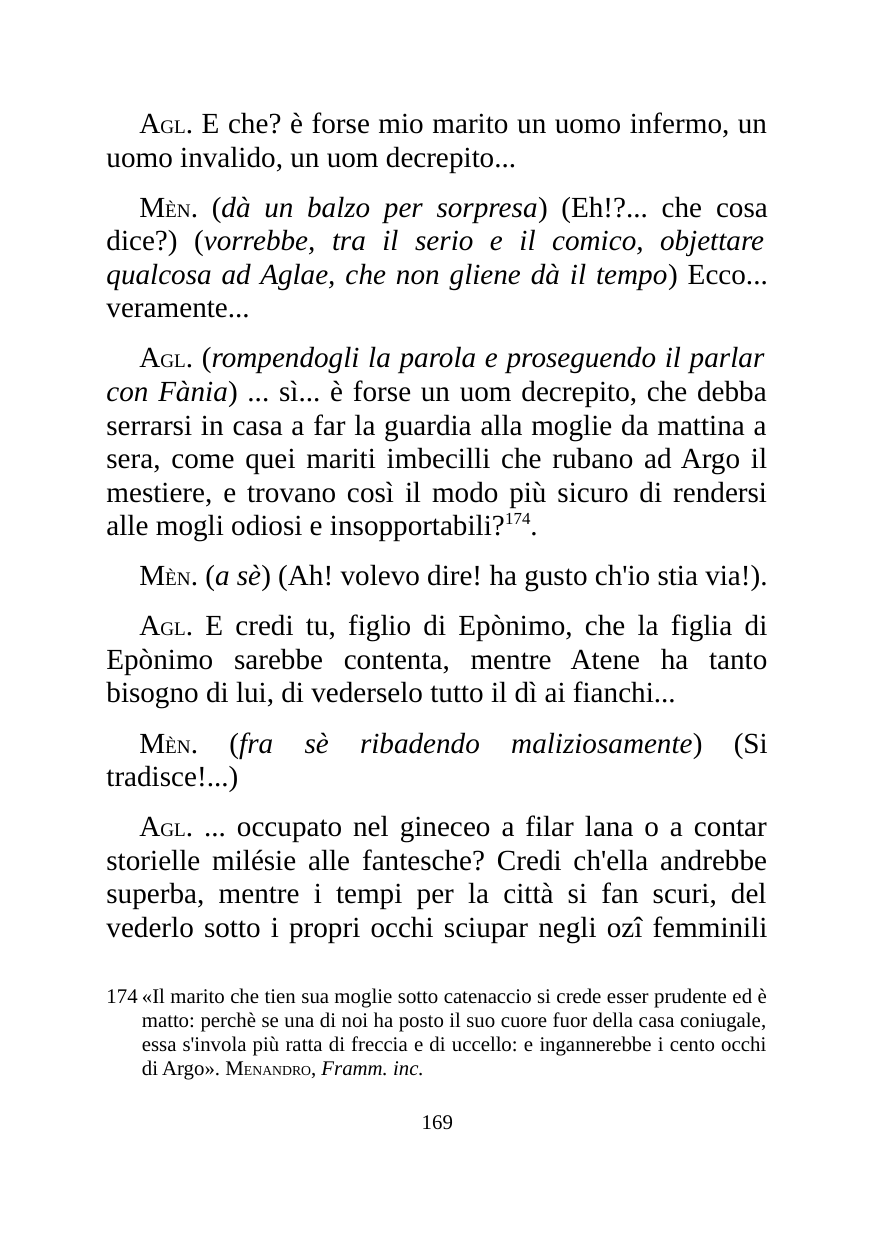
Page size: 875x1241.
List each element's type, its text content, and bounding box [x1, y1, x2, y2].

text Agl. E credi tu, figlio di Epònimo, che la figlia di Epònimo sarebbe contenta, mentre Atene ha tanto bisogno di lui, di vederselo tutto il dì ai fianchi... [106, 608, 768, 709]
text Agl. (rompendogli la parola e proseguendo il parlar con Fània) ... sì... è forse un uom decrepito, che debba serrarsi in casa a far la guardia alla moglie da mattina a sera, come quei mariti imbecilli che rubano ad Argo il mestiere, e trovano così il modo più sicuro di rendersi alle mogli odiosi e insopportabili?. [106, 341, 768, 542]
text Mèn. (dà un balzo per sorpresa) (Eh!?... che cosa dice?) (vorrebbe, tra il serio e il comico, objettare qualcosa ad Aglae, che non gliene dà il tempo) Ecco... veramente... [106, 190, 768, 324]
text Mèn. (fra sè ribadendo maliziosamente) (Si tradisce!...) [106, 726, 768, 793]
text Agl. ... occupato nel gineceo a filar lana o a contar storielle milésie alle fantesche? Credi ch'ella andrebbe superba, mentre i tempi per la città si fan scuri, del vederlo sotto i propri occhi sciupar negli ozî femminili [106, 809, 768, 943]
text Agl. E che? è forse mio marito un uomo infermo, un uomo invalido, un uom decrepito... [106, 106, 768, 173]
text «Il marito che tien sua moglie sotto catenaccio si crede esser prudente ed è matto: perchè se una di noi ha posto il suo cuore fuor della casa coniugale, essa s'invola più ratta di freccia e di uccello: e ingannerebbe i cento occhi di Argo». Menandro, Framm. inc. [106, 984, 768, 1080]
text Mèn. (a sè) (Ah! volevo dire! ha gusto ch'io stia via!). [106, 558, 768, 592]
